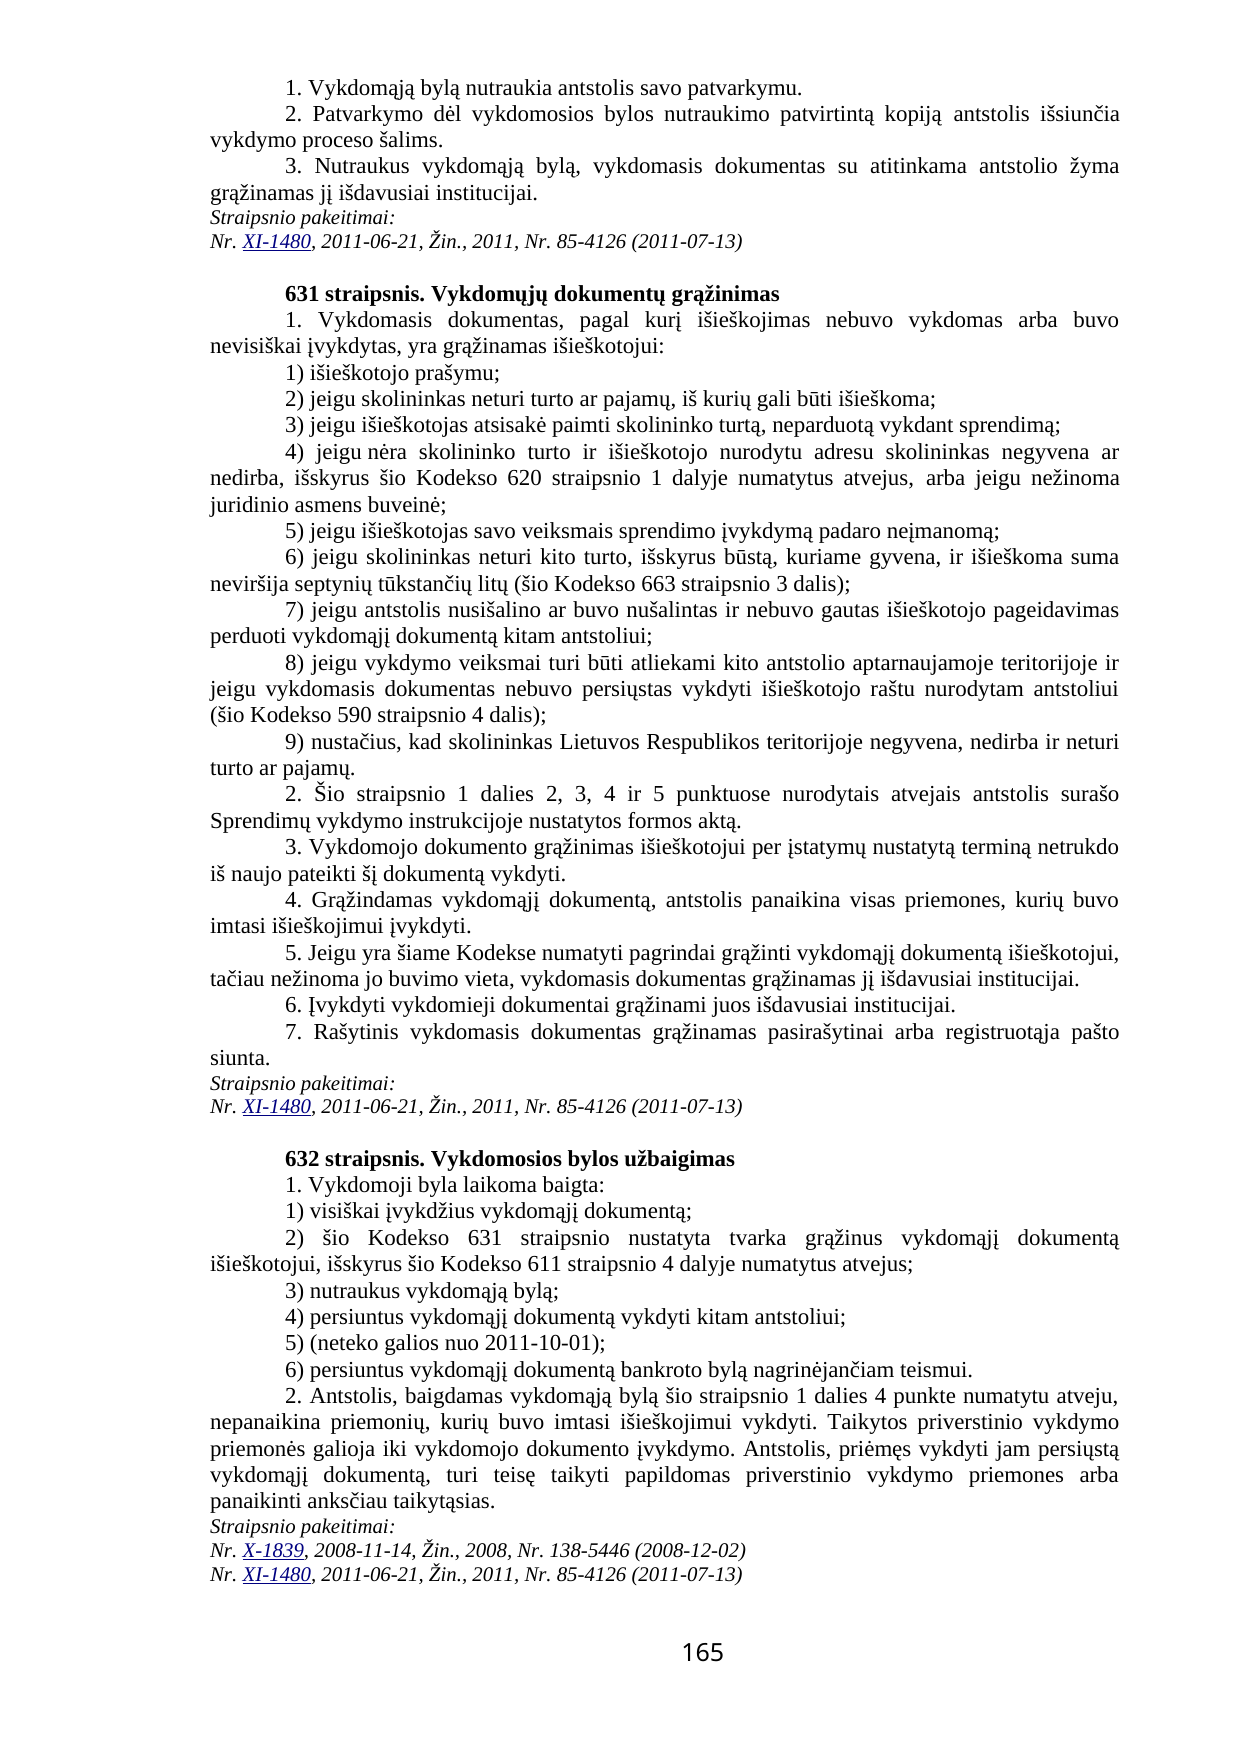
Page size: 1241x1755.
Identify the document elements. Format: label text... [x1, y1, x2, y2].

text 7) jeigu antstolis nusišalino ar buvo nušalintas ir nebuvo gautas išieškotojo pageidavimas perduoti vykdomąjį dokumentą kitam antstoliui; [210, 596, 1120, 649]
text 4. Grąžindamas vykdomąjį dokumentą, antstolis panaikina visas priemones, kurių buvo imtasi išieškojimui įvykdyti. [210, 886, 1120, 939]
text 1) visiškai įvykdžius vykdomąjį dokumentą; [210, 1198, 1120, 1224]
text 5) jeigu išieškotojas savo veiksmais sprendimo įvykdymą padaro neįmanomą; [210, 517, 1120, 543]
text Nr. XI-1480, 2011-06-21, Žin., 2011, Nr. 85-4126 (2011-07-13) [210, 229, 1120, 253]
text Straipsnio pakeitimai: [210, 1514, 1120, 1538]
text 1. Vykdomąją bylą nutraukia antstolis savo patvarkymu. [210, 73, 1120, 100]
text Nr. XI-1480, 2011-06-21, Žin., 2011, Nr. 85-4126 (2011-07-13) [210, 1562, 1120, 1586]
text 7. Rašytinis vykdomasis dokumentas grąžinamas pasirašytinai arba registruotąja pašto siunta. [210, 1018, 1120, 1070]
text 2. Antstolis, baigdamas vykdomąją bylą šio straipsnio 1 dalies 4 punkte numatytu atveju, nepanaikina priemonių, kurių buvo imtasi išieškojimui vykdyti. Taikytos priverstinio vykdymo priemonės galioja iki vykdomojo dokumento įvykdymo. Antstolis, priėmęs vykdyti jam persiųstą vykdomąjį dokumentą, turi teisę taikyti papildomas priverstinio vykdymo priemones arba panaikinti anksčiau taikytąsias. [210, 1382, 1120, 1514]
text 1) išieškotojo prašymu; [210, 359, 1120, 385]
text 2. Šio straipsnio 1 dalies 2, 3, 4 ir 5 punktuose nurodytais atvejais antstolis surašo Sprendimų vykdymo instrukcijoje nustatytos formos aktą. [210, 781, 1120, 833]
text 3. Nutraukus vykdomąją bylą, vykdomasis dokumentas su atitinkama antstolio žyma grąžinamas jį išdavusiai institucijai. [210, 153, 1120, 205]
text 631 straipsnis. Vykdomųjų dokumentų grąžinimas [210, 280, 1120, 306]
text Nr. XI-1480, 2011-06-21, Žin., 2011, Nr. 85-4126 (2011-07-13) [210, 1094, 1120, 1118]
text 2) jeigu skolininkas neturi turto ar pajamų, iš kurių gali būti išieškoma; [210, 385, 1120, 412]
text 6) persiuntus vykdomąjį dokumentą bankroto bylą nagrinėjančiam teismui. [210, 1356, 1120, 1382]
text 5. Jeigu yra šiame Kodekse numatyti pagrindai grąžinti vykdomąjį dokumentą išieškotojui, tačiau nežinoma jo buvimo vieta, vykdomasis dokumentas grąžinamas jį išdavusiai institucijai. [210, 939, 1120, 991]
text 5) (neteko galios nuo 2011-10-01); [210, 1329, 1120, 1356]
text 1. Vykdomoji byla laikoma baigta: [210, 1171, 1120, 1198]
text 6) jeigu skolininkas neturi kito turto, išskyrus būstą, kuriame gyvena, ir išieškoma suma neviršija septynių tūkstančių litų (šio Kodekso 663 straipsnio 3 dalis); [210, 543, 1120, 596]
text Nr. X-1839, 2008-11-14, Žin., 2008, Nr. 138-5446 (2008-12-02) [210, 1538, 1120, 1562]
text 2. Patvarkymo dėl vykdomosios bylos nutraukimo patvirtintą kopiją antstolis išsiunčia vykdymo proceso šalims. [210, 100, 1120, 153]
text 3. Vykdomojo dokumento grąžinimas išieškotojui per įstatymų nustatytą terminą netrukdo iš naujo pateikti šį dokumentą vykdyti. [210, 833, 1120, 886]
text 3) jeigu išieškotojas atsisakė paimti skolininko turtą, neparduotą vykdant sprendimą; [210, 412, 1120, 438]
text Straipsnio pakeitimai: [210, 205, 1120, 229]
text 632 straipsnis. Vykdomosios bylos užbaigimas [210, 1145, 1120, 1171]
text 9) nustačius, kad skolininkas Lietuvos Respublikos teritorijoje negyvena, nedirba ir neturi turto ar pajamų. [210, 728, 1120, 781]
text 4) persiuntus vykdomąjį dokumentą vykdyti kitam antstoliui; [210, 1303, 1120, 1329]
text 4) jeigu nėra skolininko turto ir išieškotojo nurodytu adresu skolininkas negyvena ar nedirba, išskyrus šio Kodekso 620 straipsnio 1 dalyje numatytus atvejus, arba jeigu nežinoma juridinio asmens buveinė; [210, 438, 1120, 517]
text 2) šio Kodekso 631 straipsnio nustatyta tvarka grąžinus vykdomąjį dokumentą išieškotojui, išskyrus šio Kodekso 611 straipsnio 4 dalyje numatytus atvejus; [210, 1224, 1120, 1277]
text Straipsnio pakeitimai: [210, 1070, 1120, 1094]
text 6. Įvykdyti vykdomieji dokumentai grąžinami juos išdavusiai institucijai. [210, 991, 1120, 1018]
text 8) jeigu vykdymo veiksmai turi būti atliekami kito antstolio aptarnaujamoje teritorijoje ir jeigu vykdomasis dokumentas nebuvo persiųstas vykdyti išieškotojo raštu nurodytam antstoliui (šio Kodekso 590 straipsnio 4 dalis); [210, 649, 1120, 728]
text 3) nutraukus vykdomąją bylą; [210, 1277, 1120, 1303]
text 1. Vykdomasis dokumentas, pagal kurį išieškojimas nebuvo vykdomas arba buvo nevisiškai įvykdytas, yra grąžinamas išieškotojui: [210, 306, 1120, 359]
